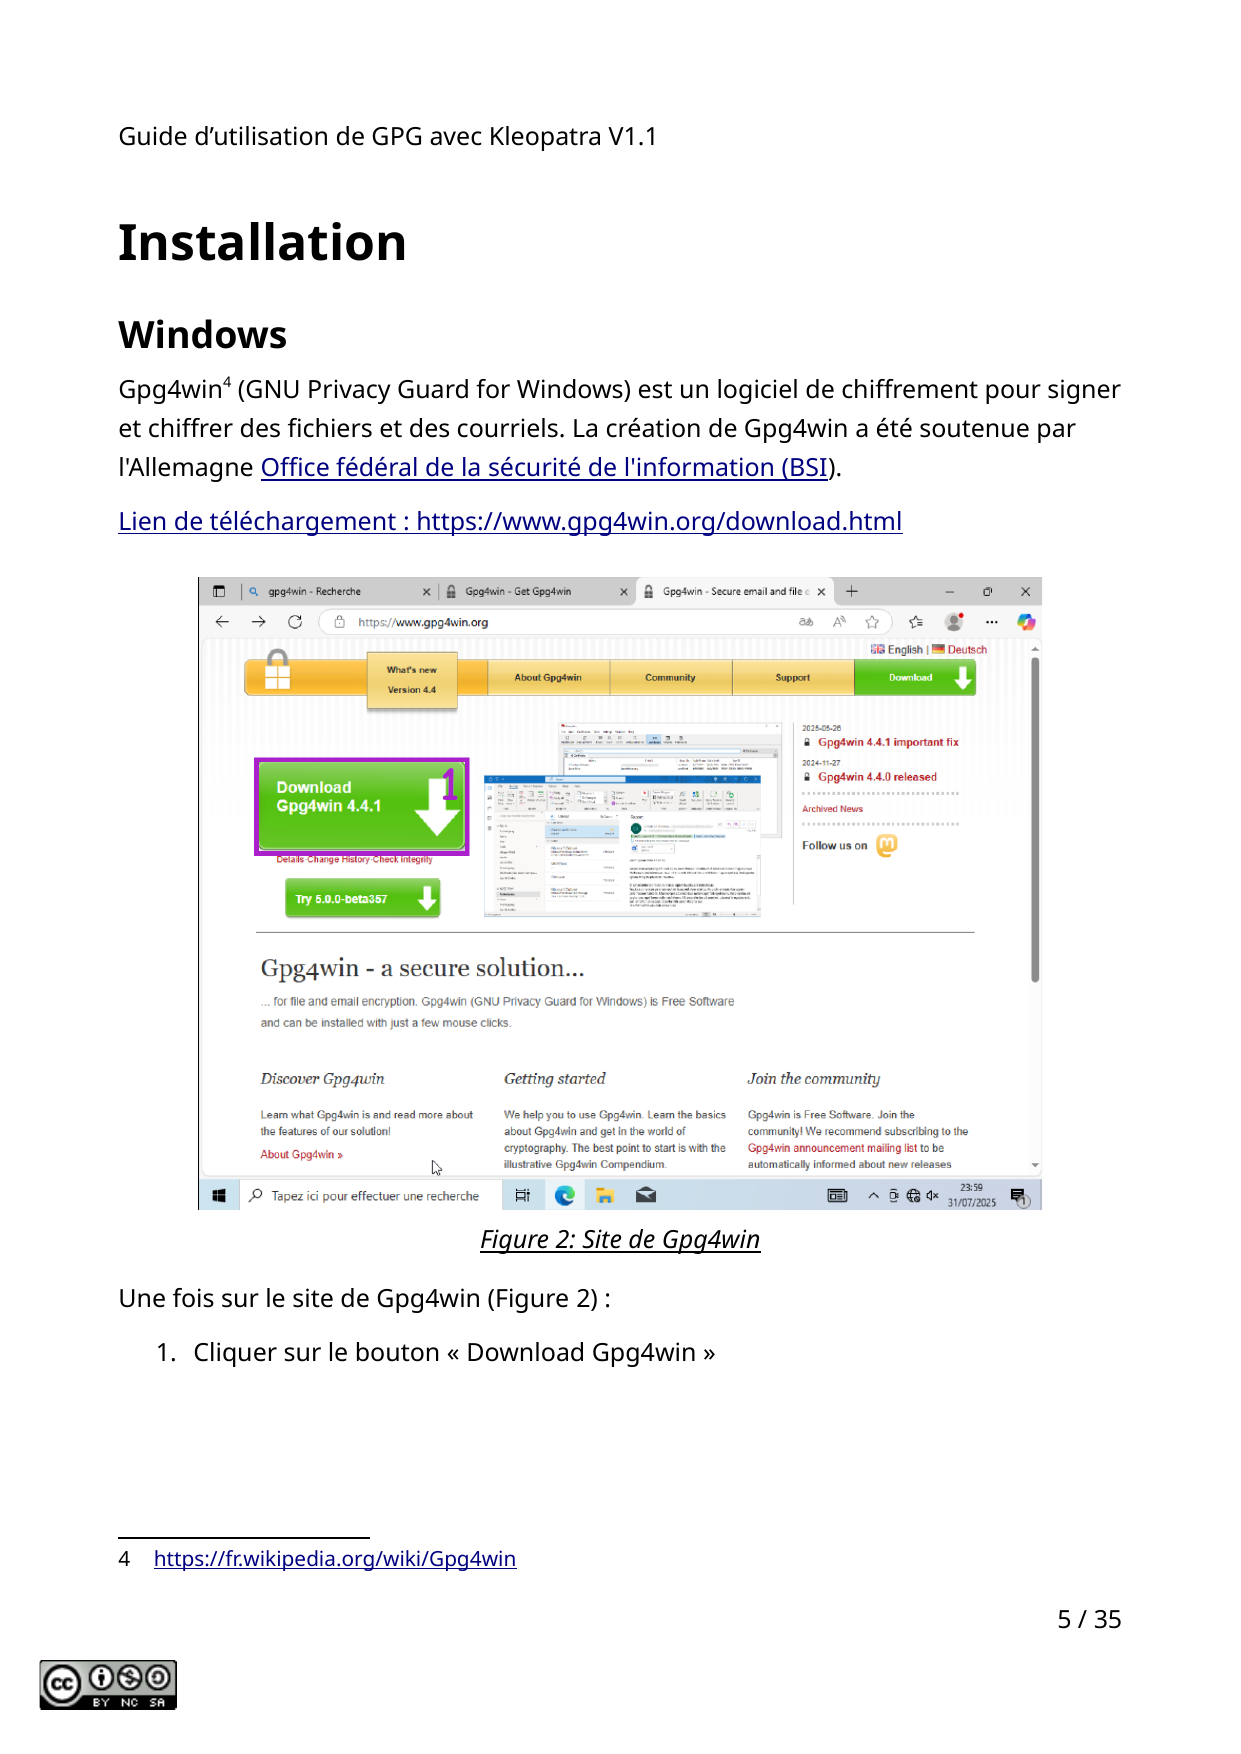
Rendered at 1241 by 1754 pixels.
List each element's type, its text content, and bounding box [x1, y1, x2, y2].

picture [39, 1660, 177, 1710]
list Cliquer sur le bouton « Download Gpg4win » [156, 1334, 1122, 1368]
text https://fr.wikipedia.org/wiki/Gpg4win [118, 1544, 1122, 1572]
text Une fois sur le site de Gpg4win (Figure 2) : [118, 1210, 1122, 1315]
subtitle Installation [118, 207, 1122, 275]
text Figure 2: Site de Gpg4win [198, 1210, 1042, 1256]
text Lien de téléchargement : https://www.gpg4win.org/download.html [118, 504, 1122, 538]
picture [198, 577, 1043, 1210]
text Gpg4win (GNU Privacy Guard for Windows) est un logiciel de chiffrement pour signer et chiffrer des fichiers et des courriels. La création de Gpg4win a été soutenue par l'Allemagne Office fédéral de la sécurité de l'information (BSI). [118, 372, 1122, 484]
subtitle Windows [118, 308, 1122, 359]
